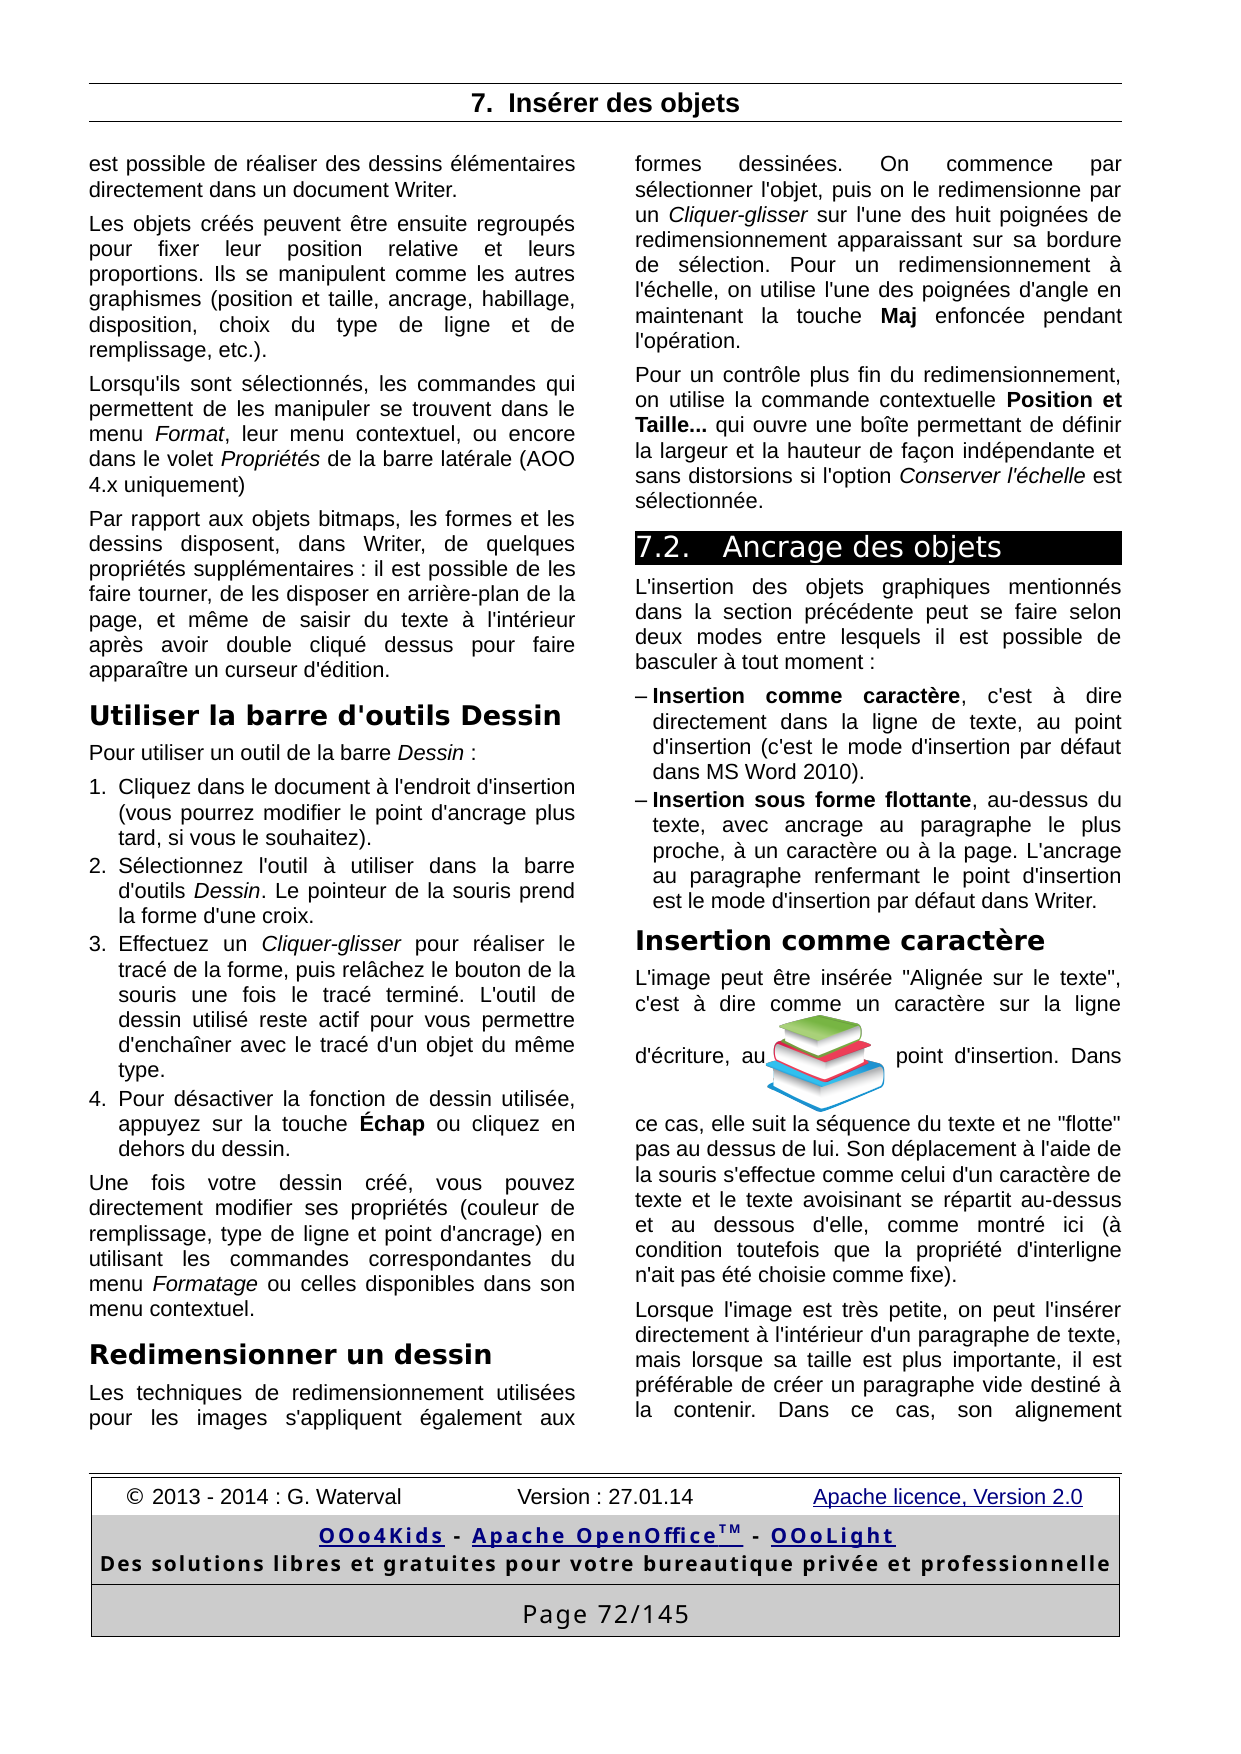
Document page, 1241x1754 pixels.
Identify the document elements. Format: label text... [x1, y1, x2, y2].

list Pour désactiver la fonction de dessin utilisée, appuyez sur la touche Échap ou cliquez en dehors du dessin. [88, 1086, 576, 1161]
text formes dessinées. On commence par sélectionner l'objet, puis on le redimensionne par un Cliquer-glisser sur l'une des huit poignées de redimensionnement apparaissant sur sa bordure de sélection. Pour un redimensionnement à l'échelle, on utilise l'une des poignées d'angle en maintenant la touche Maj enfoncée pendant l'opération. [635, 151, 1122, 353]
list Cliquez dans le document à l'endroit d'insertion (vous pourrez modifier le point d'ancrage plus tard, si vous le souhaitez). [88, 774, 576, 850]
text L'image peut être insérée "Alignée sur le texte", c'est à dire comme un caractère sur la ligne d'écriture, au point d'insertion. Dans ce cas, elle suit la séquence du texte et ne "flotte" pas au dessus de lui. Son déplacement à l'aide de la souris s'effectue comme celui d'un caractère de texte et le texte avoisinant se répartit au-dessus et au dessous d'elle, comme montré ici (à condition toutefois que la propriété d'interligne n'ait pas été choisie comme fixe). [635, 965, 1122, 1288]
text Les techniques de redimensionnement utilisées pour les images s'appliquent également aux [88, 1379, 576, 1430]
text Lorsqu'ils sont sélectionnés, les commandes qui permettent de les manipuler se trouvent dans le menu Format, leur menu contextuel, ou encore dans le volet Propriétés de la barre latérale (AOO 4.x uniquement) [88, 371, 576, 497]
text Par rapport aux objets bitmaps, les formes et les dessins disposent, dans Writer, de quelques propriétés supplémentaires : il est possible de les faire tourner, de les disposer en arrière-plan de la page, et même de saisir du texte à l'intérieur après avoir double cliqué dessus pour faire apparaître un curseur d'édition. [88, 506, 576, 682]
subtitle Utiliser la barre d'outils Dessin [88, 700, 576, 731]
subtitle Redimensionner un dessin [88, 1339, 576, 1371]
text est possible de réaliser des dessins élémentaires directement dans un document Writer. [88, 151, 576, 202]
list Insertion comme caractère, c'est à dire directement dans la ligne de texte, au point d'insertion (c'est le mode d'insertion par défaut dans MS Word 2010). [635, 683, 1122, 784]
text Pour un contrôle plus fin du redimensionnement, on utilise la commande contextuelle Position et Taille... qui ouvre une boîte permettant de définir la largeur et la hauteur de façon indépendante et sans distorsions si l'option Conserver l'échelle est sélectionnée. [635, 362, 1122, 513]
text Les objets créés peuvent être ensuite regroupés pour fixer leur position relative et leurs proportions. Ils se manipulent comme les autres graphismes (position et taille, ancrage, habillage, disposition, choix du type de ligne et de remplissage, etc.). [88, 211, 576, 362]
list Effectuez un Cliquer-glisser pour réaliser le tracé de la forme, puis relâchez le bouton de la souris une fois le tracé terminé. L'outil de dessin utilisé reste actif pour vous permettre d'enchaîner avec le tracé d'un objet du même type. [88, 931, 576, 1083]
picture [765, 1015, 885, 1112]
list Insertion sous forme flottante, au-dessus du texte, avec ancrage au paragraphe le plus proche, à un caractère ou à la page. L'ancrage au paragraphe renfermant le point d'insertion est le mode d'insertion par défaut dans Writer. [635, 787, 1122, 913]
subtitle Ancrage des objets [635, 531, 1122, 565]
text Lorsque l'image est très petite, on peut l'insérer directement à l'intérieur d'un paragraphe de texte, mais lorsque sa taille est plus importante, il est préférable de créer un paragraphe vide destiné à la contenir. Dans ce cas, son alignement [635, 1296, 1122, 1422]
list Une fois votre dessin créé, vous pouvez directement modifier ses propriétés (couleur de remplissage, type de ligne et point d'ancrage) en utilisant les commandes correspondantes du menu Formatage ou celles disponibles dans son menu contextuel. [88, 1170, 576, 1321]
text Pour utiliser un outil de la barre Dessin : [88, 740, 576, 765]
text L'insertion des objets graphiques mentionnés dans la section précédente peut se faire selon deux modes entre lesquels il est possible de basculer à tout moment : [635, 574, 1122, 674]
subtitle Insertion comme caractère [635, 925, 1122, 956]
list Sélectionnez l'outil à utiliser dans la barre d'outils Dessin. Le pointeur de la souris prend la forme d'une croix. [88, 853, 576, 928]
